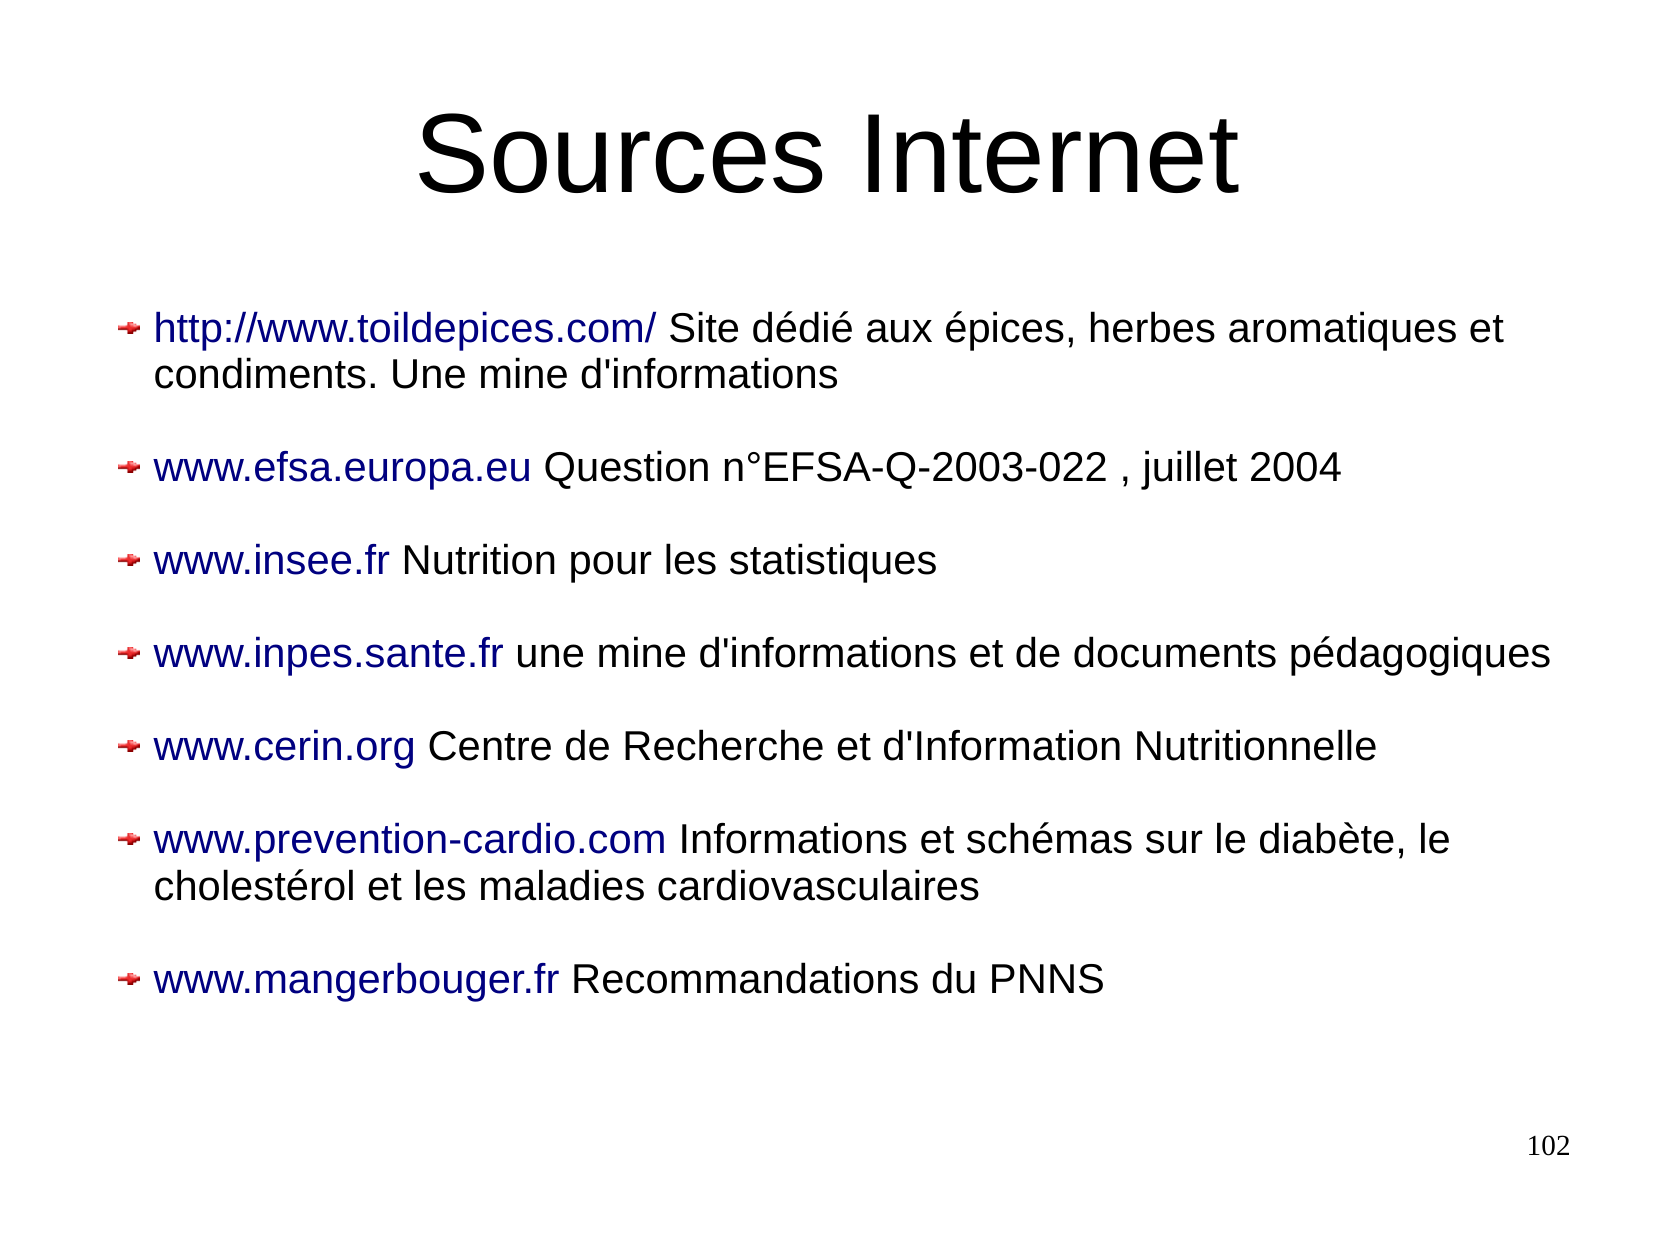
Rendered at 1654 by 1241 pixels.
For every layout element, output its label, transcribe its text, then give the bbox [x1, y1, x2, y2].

title Sources Internet [82, 49, 1571, 257]
subtitle http://www.toildepices.com/ Site dédié aux épices, herbes aromatiques et condiments. Une mine d'informations www.efsa.europa.eu Question n°EFSA-Q-2003-022 , juillet 2004 www.insee.fr Nutrition pour les statistiques www.inpes.sante.fr une mine d'informations et de documents pédagogiques www.cerin.org Centre de Recherche et d'Information Nutritionnelle www.prevention-cardio.com Informations et schémas sur le diabète, le cholestérol et les maladies cardiovasculaires www.mangerbouger.fr Recommandations du PNNS [82, 288, 1595, 1093]
